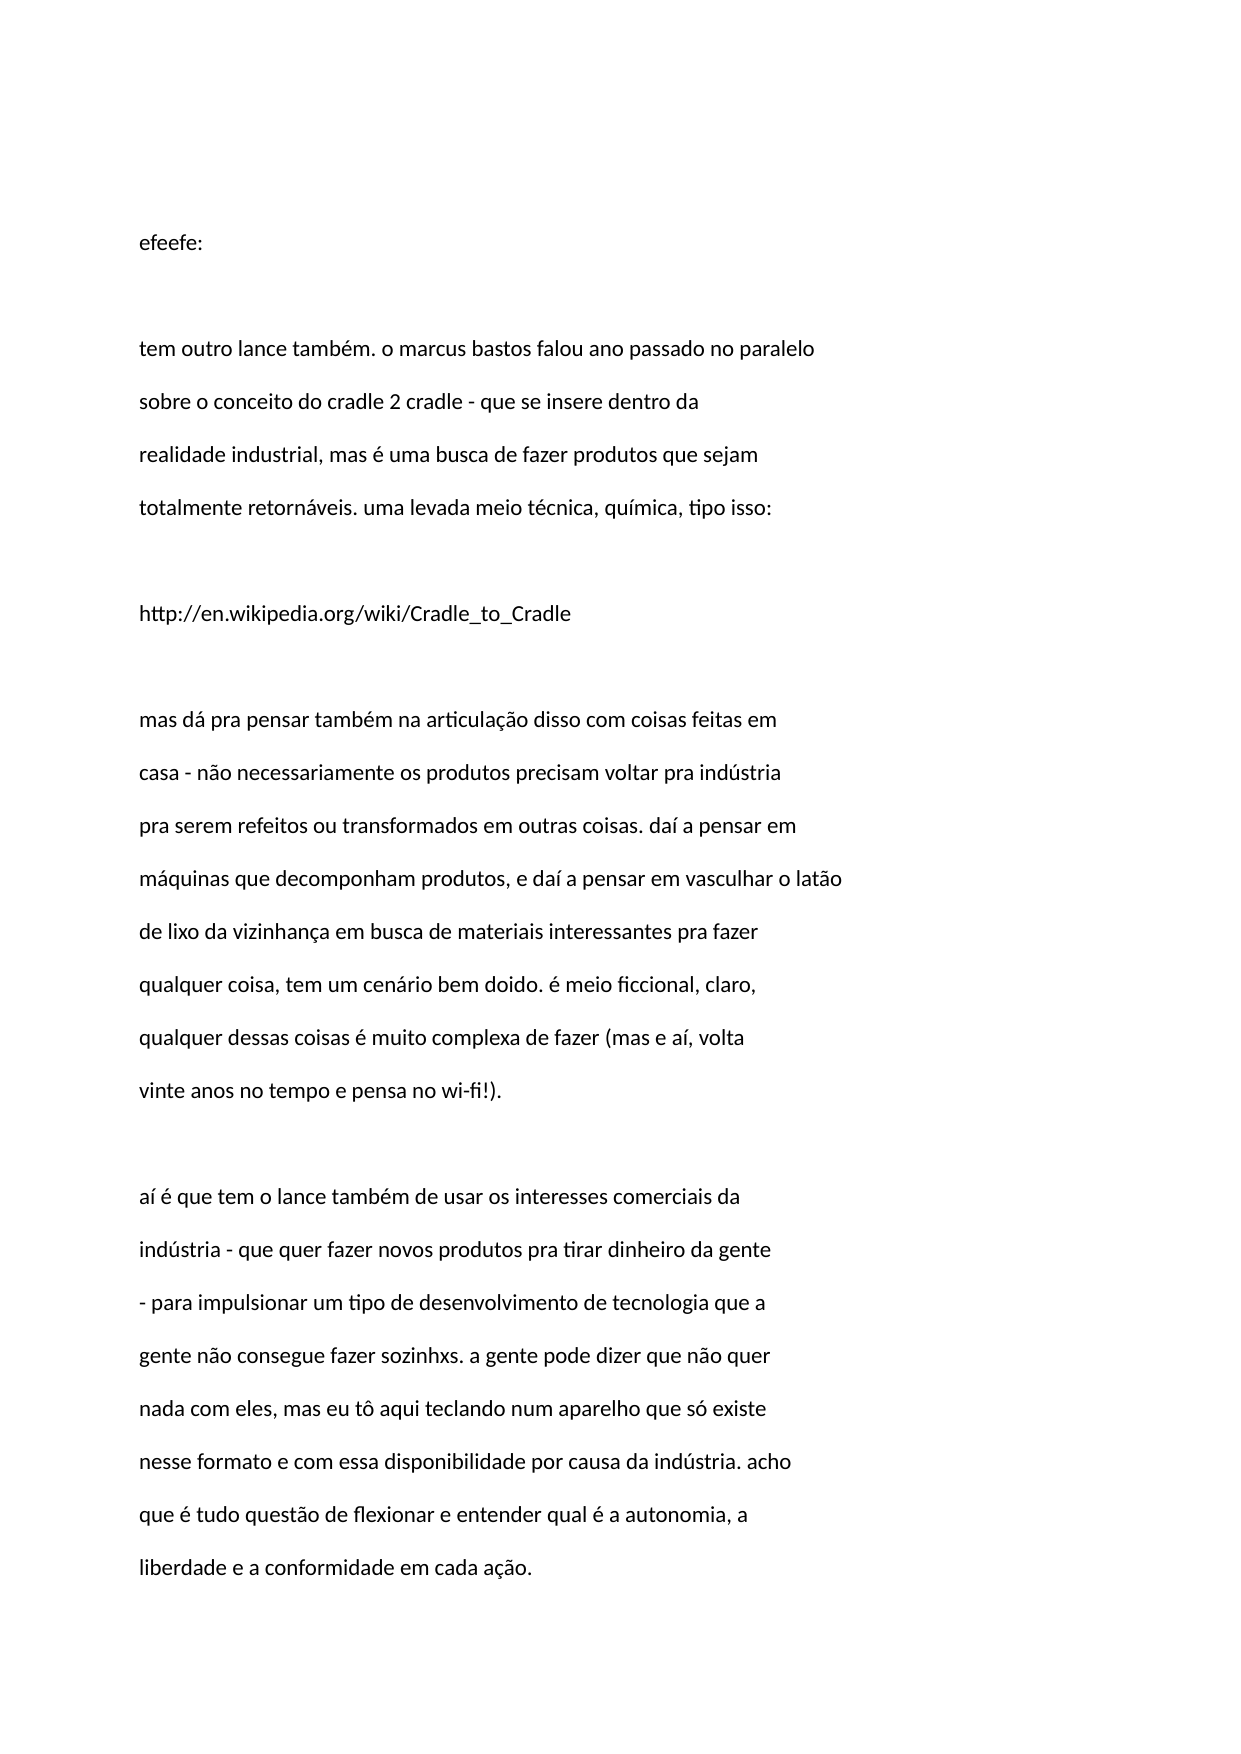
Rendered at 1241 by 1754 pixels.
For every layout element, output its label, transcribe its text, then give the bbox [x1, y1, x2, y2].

text nesse formato e com essa disponibilidade por causa da indústria. acho [139, 1447, 1101, 1475]
text gente não consegue fazer sozinhxs. a gente pode dizer que não quer [139, 1341, 1101, 1369]
text vinte anos no tempo e pensa no wi-fi!). [139, 1076, 1101, 1104]
text realidade industrial, mas é uma busca de fazer produtos que sejam [139, 440, 1101, 468]
text efeefe: [139, 228, 1101, 256]
text tem outro lance também. o marcus bastos falou ano passado no paralelo [139, 334, 1101, 362]
text http://en.wikipedia.org/wiki/Cradle_to_Cradle [139, 599, 1101, 627]
text - para impulsionar um tipo de desenvolvimento de tecnologia que a [139, 1288, 1101, 1316]
text que é tudo questão de flexionar e entender qual é a autonomia, a [139, 1500, 1101, 1528]
text sobre o conceito do cradle 2 cradle - que se insere dentro da [139, 387, 1101, 415]
text casa - não necessariamente os produtos precisam voltar pra indústria [139, 758, 1101, 786]
text pra serem refeitos ou transformados em outras coisas. daí a pensar em [139, 811, 1101, 839]
text qualquer coisa, tem um cenário bem doido. é meio ficcional, claro, [139, 970, 1101, 998]
text nada com eles, mas eu tô aqui teclando num aparelho que só existe [139, 1394, 1101, 1422]
text aí é que tem o lance também de usar os interesses comerciais da [139, 1182, 1101, 1210]
text de lixo da vizinhança em busca de materiais interessantes pra fazer [139, 917, 1101, 945]
text indústria - que quer fazer novos produtos pra tirar dinheiro da gente [139, 1235, 1101, 1263]
text liberdade e a conformidade em cada ação. [139, 1553, 1101, 1581]
text máquinas que decomponham produtos, e daí a pensar em vasculhar o latão [139, 864, 1101, 892]
text mas dá pra pensar também na articulação disso com coisas feitas em [139, 705, 1101, 733]
text totalmente retornáveis. uma levada meio técnica, química, tipo isso: [139, 493, 1101, 521]
text qualquer dessas coisas é muito complexa de fazer (mas e aí, volta [139, 1023, 1101, 1051]
